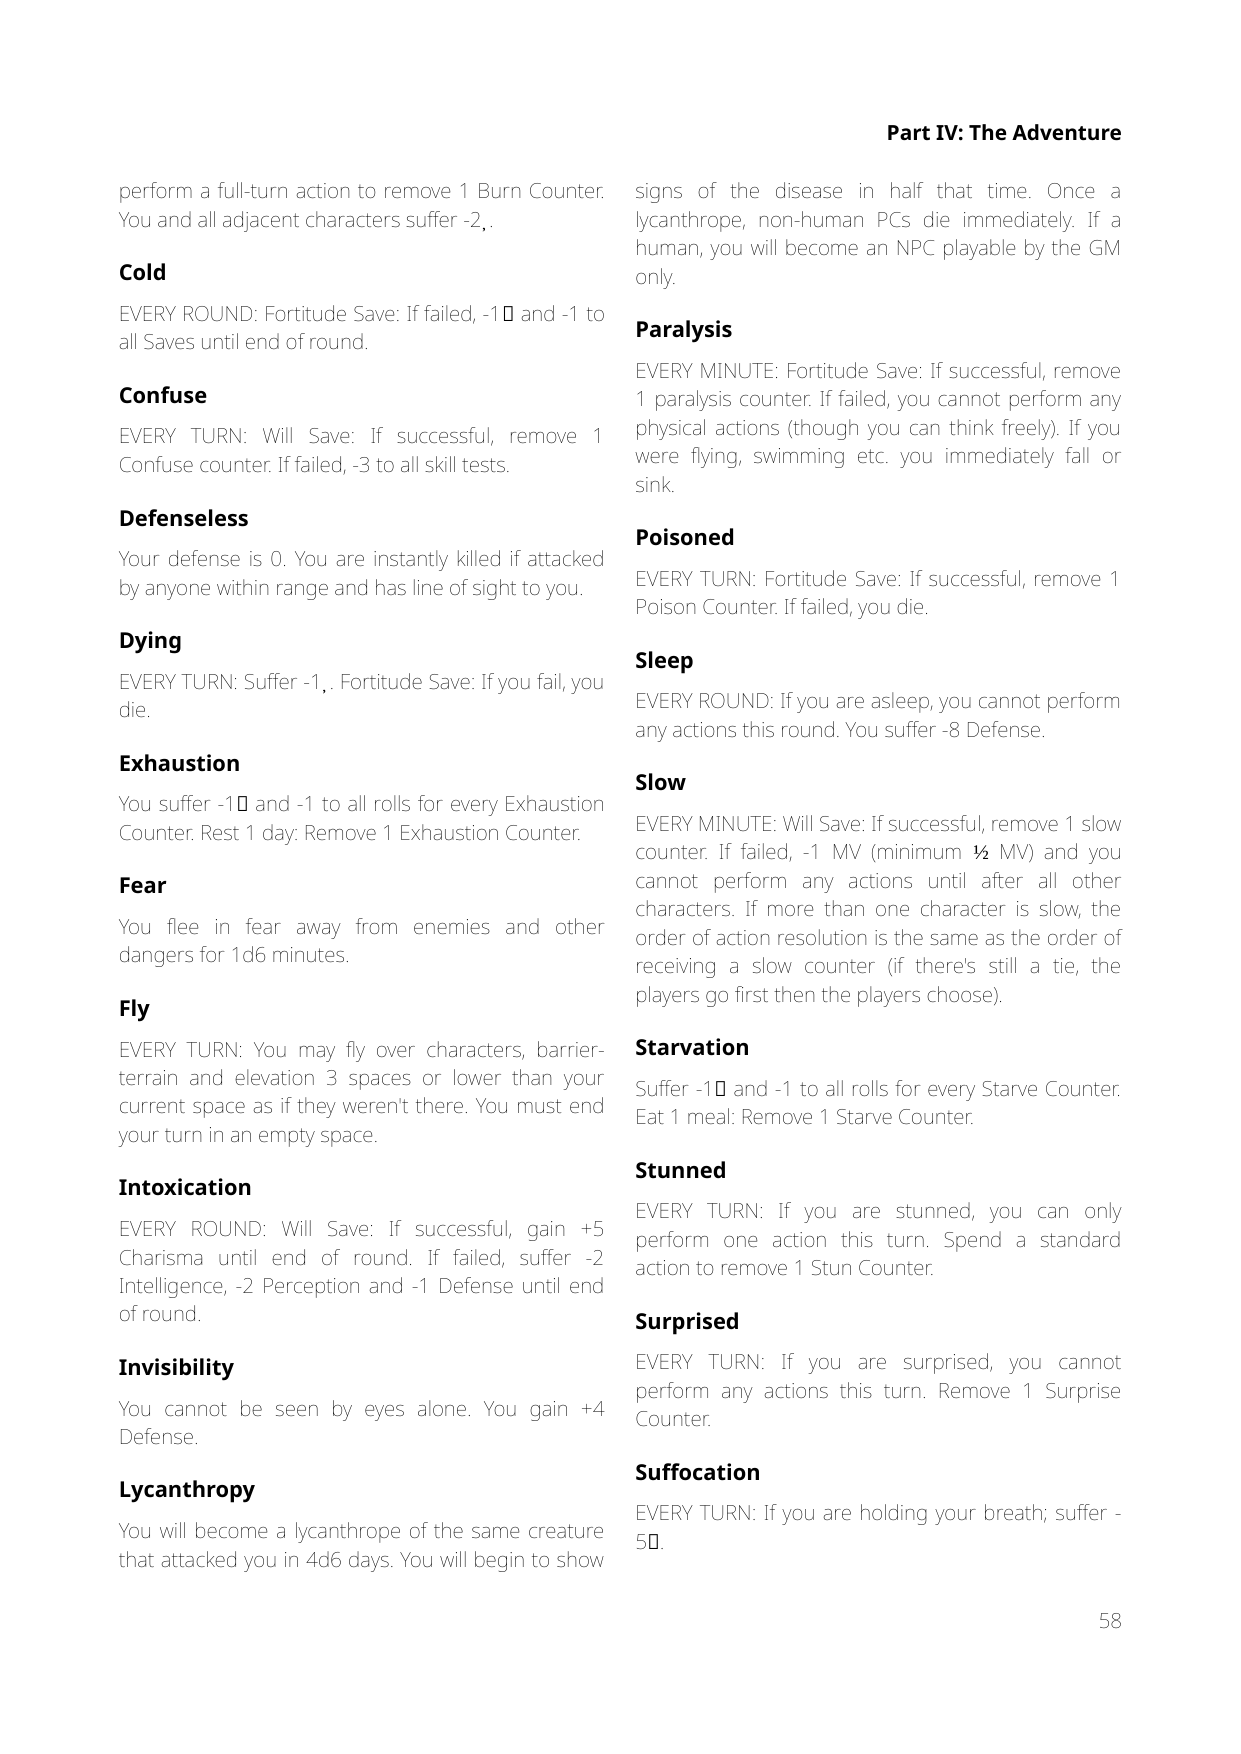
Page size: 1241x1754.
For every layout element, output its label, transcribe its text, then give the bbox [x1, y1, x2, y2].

text Fear [118, 870, 605, 900]
text EVERY MINUTE: Fortitude Save: If successful, remove 1 paralysis counter. If failed, you cannot perform any physical actions (though you can think freely). If you were flying, swimming etc. you immediately fall or sink. [635, 356, 1122, 498]
text EVERY MINUTE: Will Save: If successful, remove 1 slow counter. If failed, -1 MV (minimum ½ MV) and you cannot perform any actions until after all other characters. If more than one character is slow, the order of action resolution is the same as the order of receiving a slow counter (if there's still a tie, the players go first then the players choose). [635, 809, 1122, 1008]
text Suffocation [635, 1457, 1122, 1487]
text Invisibility [118, 1352, 605, 1382]
text Lycanthropy [118, 1474, 605, 1504]
text EVERY TURN: Will Save: If successful, remove 1 Confuse counter. If failed, -3 to all skill tests. [118, 422, 605, 478]
text Poisoned [635, 522, 1122, 552]
text perform a full-turn action to remove 1 Burn Counter. You and all adjacent characters suffer -2. [118, 176, 605, 233]
text EVERY ROUND: Will Save: If successful, gain +5 Charisma until end of round. If failed, suffer -2 Intelligence, -2 Perception and -1 Defense until end of round. [118, 1214, 605, 1328]
text Stunned [635, 1155, 1122, 1184]
text You suffer -1 and -1 to all rolls for every Exhaustion Counter. Rest 1 day: Remove 1 Exhaustion Counter. [118, 789, 605, 846]
text signs of the disease in half that time. Once a lycanthrope, non-human PCs die immediately. If a human, you will become an NPC playable by the GM only. [635, 176, 1122, 290]
text EVERY TURN: If you are surprised, you cannot perform any actions this turn. Remove 1 Surprise Counter. [635, 1347, 1122, 1433]
text EVERY TURN: If you are stunned, you can only perform one action this turn. Spend a standard action to remove 1 Stun Counter. [635, 1196, 1122, 1282]
text Slow [635, 767, 1122, 797]
text Sleep [635, 645, 1122, 674]
text Your defense is 0. You are instantly killed if attacked by anyone within range and has line of sight to you. [118, 544, 605, 601]
text Cold [118, 257, 605, 287]
text Confuse [118, 380, 605, 410]
text EVERY TURN: You may fly over characters, barrier-terrain and elevation 3 spaces or lower than your current space as if they weren't there. You must end your turn in an empty space. [118, 1035, 605, 1148]
text EVERY TURN: Fortitude Save: If successful, remove 1 Poison Counter. If failed, you die. [635, 564, 1122, 621]
text Intoxication [118, 1172, 605, 1202]
text Defenseless [118, 502, 605, 532]
text Suffer -1 and -1 to all rolls for every Starve Counter. Eat 1 meal: Remove 1 Starve Counter. [635, 1074, 1122, 1131]
text You flee in fear away from enemies and other dangers for 1d6 minutes. [118, 912, 605, 969]
text Fly [118, 993, 605, 1023]
text Starvation [635, 1032, 1122, 1062]
text EVERY ROUND: Fortitude Save: If failed, -1 and -1 to all Saves until end of round. [118, 299, 605, 356]
text Surprised [635, 1306, 1122, 1336]
text You will become a lycanthrope of the same creature that attacked you in 4d6 days. You will begin to show [118, 1516, 605, 1573]
text EVERY TURN: If you are holding your breath; suffer -5. [635, 1498, 1122, 1555]
text EVERY ROUND: If you are asleep, you cannot perform any actions this round. You suffer -8 Defense. [635, 686, 1122, 743]
text EVERY TURN: Suffer -1. Fortitude Save: If you fail, you die. [118, 667, 605, 724]
text Paralysis [635, 314, 1122, 344]
text You cannot be seen by eyes alone. You gain +4 Defense. [118, 1394, 605, 1451]
text Dying [118, 625, 605, 655]
text Exhaustion [118, 748, 605, 777]
